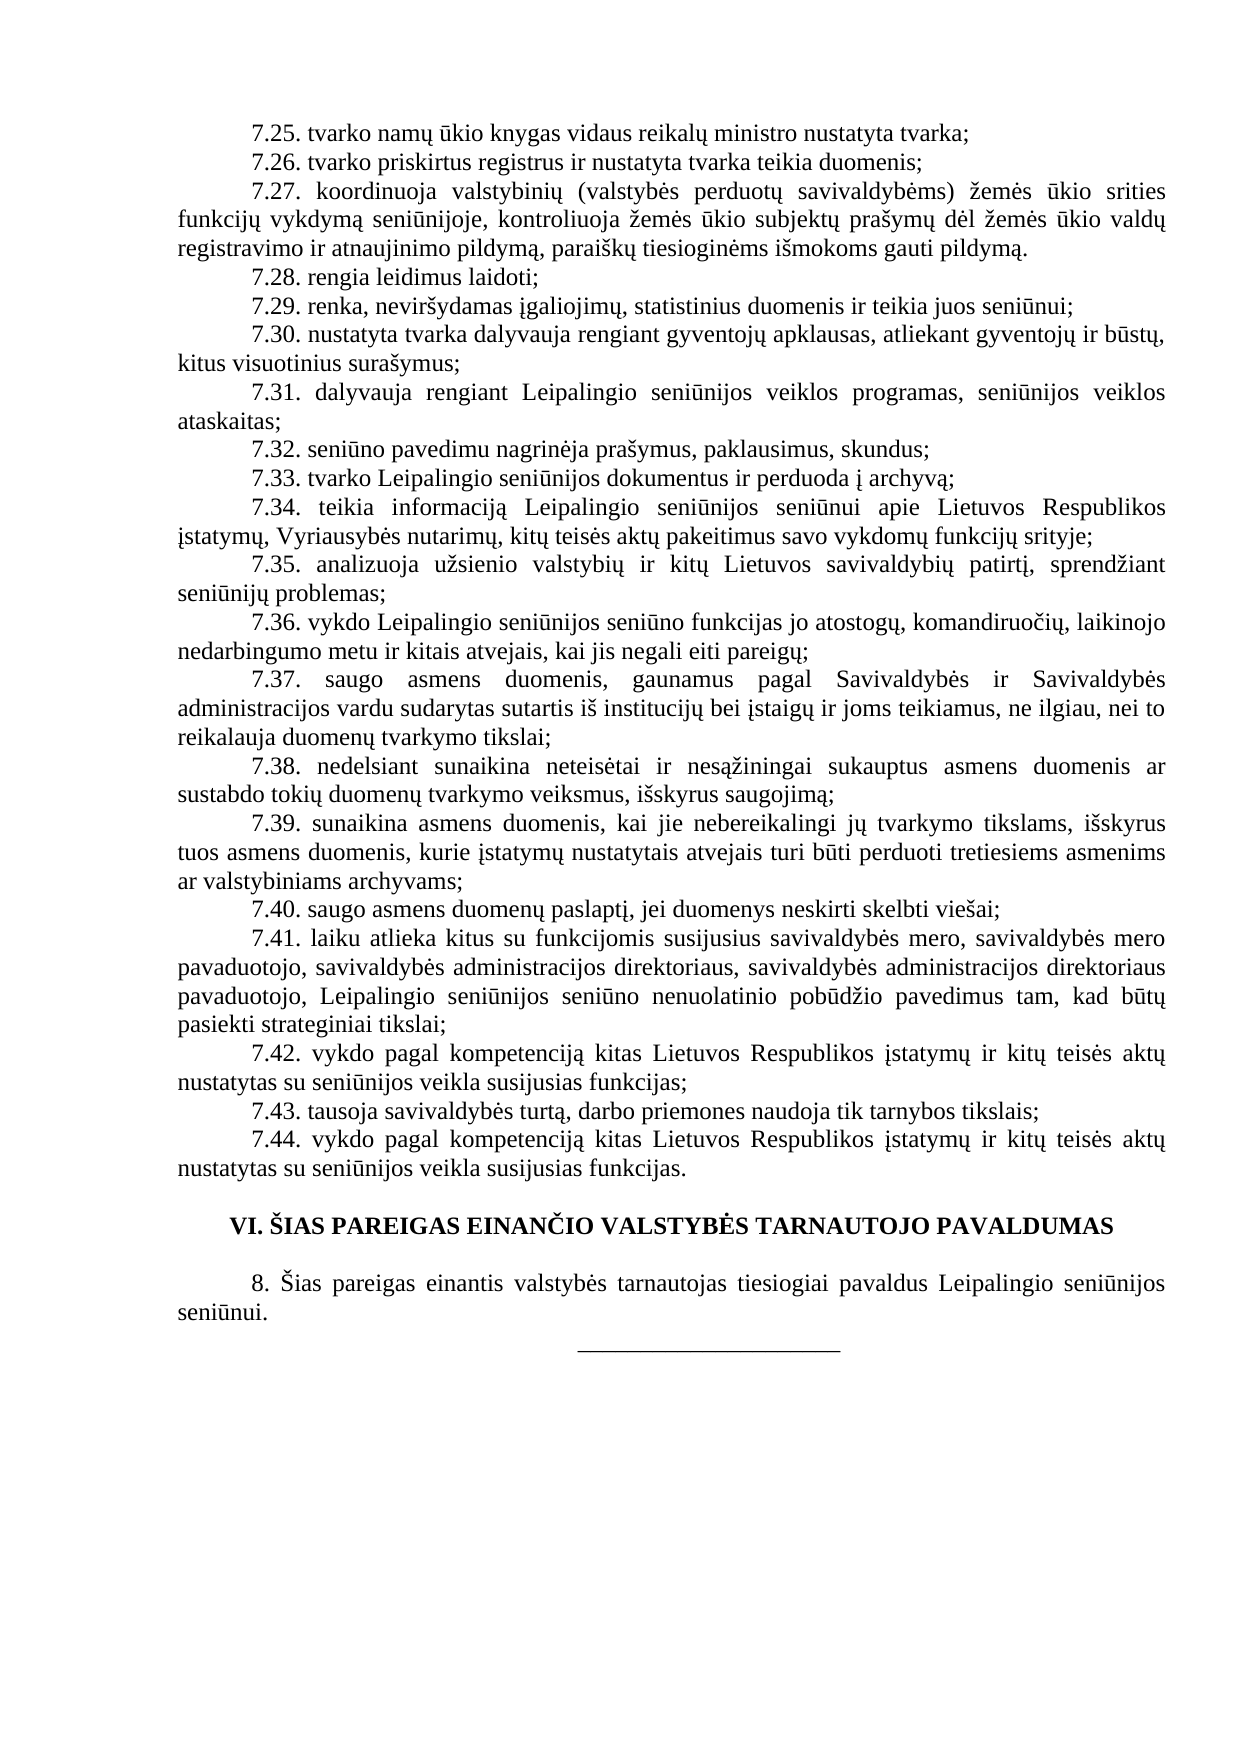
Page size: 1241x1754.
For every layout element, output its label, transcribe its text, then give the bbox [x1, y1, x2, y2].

text _____________________ [177, 1326, 1167, 1354]
text 7.26. tvarko priskirtus registrus ir nustatyta tvarka teikia duomenis; [177, 147, 1167, 176]
text 7.38. nedelsiant sunaikina neteisėtai ir nesąžiningai sukauptus asmens duomenis ar sustabdo tokių duomenų tvarkymo veiksmus, išskyrus saugojimą; [177, 751, 1167, 808]
text 7.28. rengia leidimus laidoti; [177, 262, 1167, 291]
text 7.39. sunaikina asmens duomenis, kai jie nebereikalingi jų tvarkymo tikslams, išskyrus tuos asmens duomenis, kurie įstatymų nustatytais atvejais turi būti perduoti tretiesiems asmenims ar valstybiniams archyvams; [177, 808, 1167, 894]
text 7.42. vykdo pagal kompetenciją kitas Lietuvos Respublikos įstatymų ir kitų teisės aktų nustatytas su seniūnijos veikla susijusias funkcijas; [177, 1038, 1167, 1096]
text 7.41. laiku atlieka kitus su funkcijomis susijusius savivaldybės mero, savivaldybės mero pavaduotojo, savivaldybės administracijos direktoriaus, savivaldybės administracijos direktoriaus pavaduotojo, Leipalingio seniūnijos seniūno nenuolatinio pobūdžio pavedimus tam, kad būtų pasiekti strateginiai tikslai; [177, 923, 1167, 1038]
text 7.33. tvarko Leipalingio seniūnijos dokumentus ir perduoda į archyvą; [177, 463, 1167, 492]
text VI. ŠIAS PAREIGAS EINANČIO VALSTYBĖS TARNAUTOJO PAVALDUMAS [177, 1211, 1167, 1239]
text 7.35. analizuoja užsienio valstybių ir kitų Lietuvos savivaldybių patirtį, sprendžiant seniūnijų problemas; [177, 549, 1167, 607]
text 7.34. teikia informaciją Leipalingio seniūnijos seniūnui apie Lietuvos Respublikos įstatymų, Vyriausybės nutarimų, kitų teisės aktų pakeitimus savo vykdomų funkcijų srityje; [177, 492, 1167, 549]
text 7.37. saugo asmens duomenis, gaunamus pagal Savivaldybės ir Savivaldybės administracijos vardu sudarytas sutartis iš institucijų bei įstaigų ir joms teikiamus, ne ilgiau, nei to reikalauja duomenų tvarkymo tikslai; [177, 664, 1167, 751]
text 8. Šias pareigas einantis valstybės tarnautojas tiesiogiai pavaldus Leipalingio seniūnijos seniūnui. [177, 1268, 1167, 1326]
text 7.25. tvarko namų ūkio knygas vidaus reikalų ministro nustatyta tvarka; [177, 118, 1167, 147]
text 7.44. vykdo pagal kompetenciją kitas Lietuvos Respublikos įstatymų ir kitų teisės aktų nustatytas su seniūnijos veikla susijusias funkcijas. [177, 1124, 1167, 1182]
text 7.36. vykdo Leipalingio seniūnijos seniūno funkcijas jo atostogų, komandiruočių, laikinojo nedarbingumo metu ir kitais atvejais, kai jis negali eiti pareigų; [177, 607, 1167, 664]
text 7.27. koordinuoja valstybinių (valstybės perduotų savivaldybėms) žemės ūkio srities funkcijų vykdymą seniūnijoje, kontroliuoja žemės ūkio subjektų prašymų dėl žemės ūkio valdų registravimo ir atnaujinimo pildymą, paraiškų tiesioginėms išmokoms gauti pildymą. [177, 176, 1167, 262]
text 7.29. renka, neviršydamas įgaliojimų, statistinius duomenis ir teikia juos seniūnui; [177, 291, 1167, 319]
text 7.43. tausoja savivaldybės turtą, darbo priemones naudoja tik tarnybos tikslais; [177, 1096, 1167, 1124]
text 7.32. seniūno pavedimu nagrinėja prašymus, paklausimus, skundus; [177, 434, 1167, 463]
text 7.30. nustatyta tvarka dalyvauja rengiant gyventojų apklausas, atliekant gyventojų ir būstų, kitus visuotinius surašymus; [177, 319, 1167, 377]
text 7.31. dalyvauja rengiant Leipalingio seniūnijos veiklos programas, seniūnijos veiklos ataskaitas; [177, 377, 1167, 434]
text 7.40. saugo asmens duomenų paslaptį, jei duomenys neskirti skelbti viešai; [177, 894, 1167, 923]
